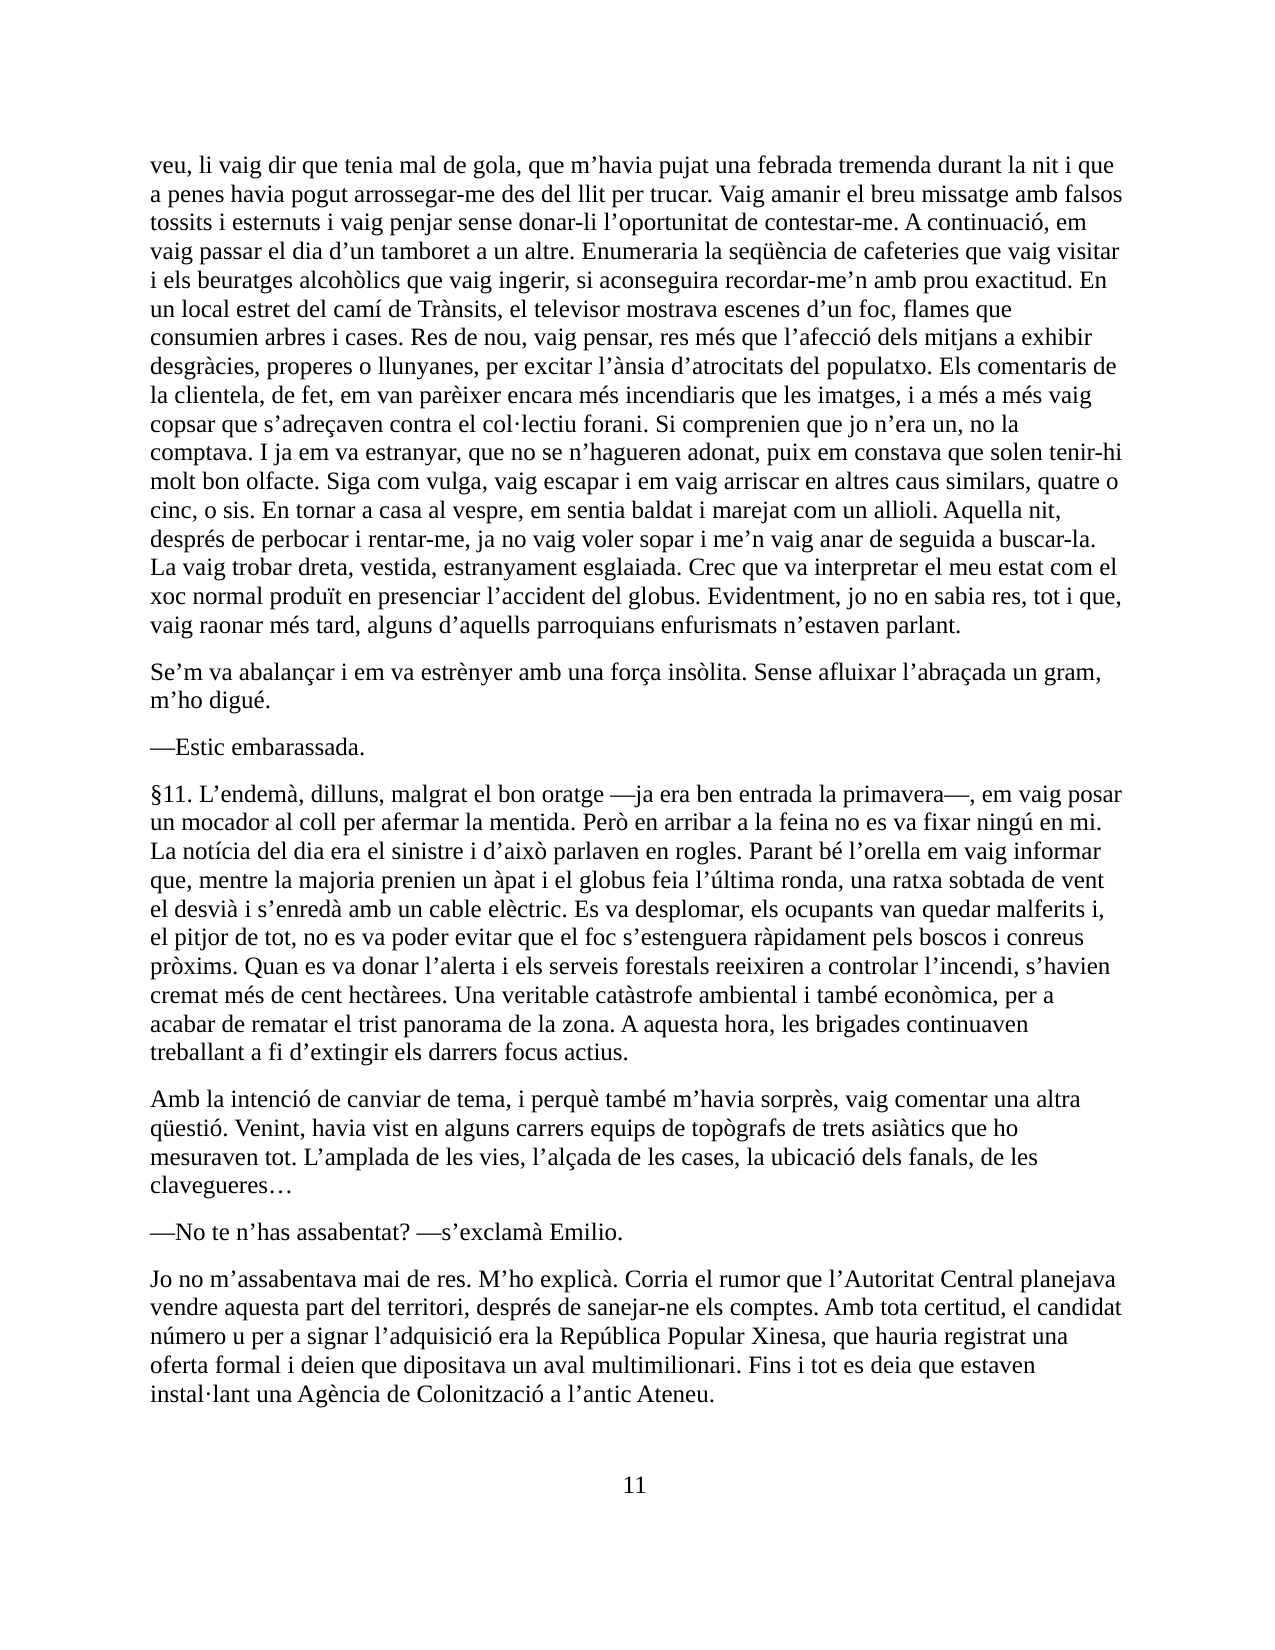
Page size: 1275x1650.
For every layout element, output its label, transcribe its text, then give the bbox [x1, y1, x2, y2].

text Amb la intenció de canviar de tema, i perquè també m’havia sorprès, vaig comentar una altra qüestió. Venint, havia vist en alguns carrers equips de topògrafs de trets asiàtics que ho mesuraven tot. L’amplada de les vies, l’alçada de les cases, la ubicació dels fanals, de les clavegueres… [150, 1084, 1125, 1199]
text Se’m va abalançar i em va estrènyer amb una força insòlita. Sense afluixar l’abraçada un gram, m’ho digué. [150, 657, 1125, 714]
text §11. L’endemà, dilluns, malgrat el bon oratge —ja era ben entrada la primavera—, em vaig posar un mocador al coll per afermar la mentida. Però en arribar a la feina no es va fixar ningú en mi. La notícia del dia era el sinistre i d’això parlaven en rogles. Parant bé l’orella em vaig informar que, mentre la majoria prenien un àpat i el globus feia l’última ronda, una ratxa sobtada de vent el desvià i s’enredà amb un cable elèctric. Es va desplomar, els ocupants van quedar malferits i, el pitjor de tot, no es va poder evitar que el foc s’estenguera ràpidament pels boscos i conreus pròxims. Quan es va donar l’alerta i els serveis forestals reeixiren a controlar l’incendi, s’havien cremat més de cent hectàrees. Una veritable catàstrofe ambiental i també econòmica, per a acabar de rematar el trist panorama de la zona. A aquesta hora, les brigades continuaven treballant a fi d’extingir els darrers focus actius. [150, 779, 1125, 1066]
text Jo no m’assabentava mai de res. M’ho explicà. Corria el rumor que l’Autoritat Central planejava vendre aquesta part del territori, després de sanejar-ne els comptes. Amb tota certitud, el candidat número u per a signar l’adquisició era la República Popular Xinesa, que hauria registrat una oferta formal i deien que dipositava un aval multimilionari. Fins i tot es deia que estaven instal·lant una Agència de Colonització a l’antic Ateneu. [150, 1264, 1125, 1407]
text veu, li vaig dir que tenia mal de gola, que m’havia pujat una febrada tremenda durant la nit i que a penes havia pogut arrossegar-me des del llit per trucar. Vaig amanir el breu missatge amb falsos tossits i esternuts i vaig penjar sense donar-li l’oportunitat de contestar-me. A continuació, em vaig passar el dia d’un tamboret a un altre. Enumeraria la seqüència de cafeteries que vaig visitar i els beuratges alcohòlics que vaig ingerir, si aconseguira recordar-me’n amb prou exactitud. En un local estret del camí de Trànsits, el televisor mostrava escenes d’un foc, flames que consumien arbres i cases. Res de nou, vaig pensar, res més que l’afecció dels mitjans a exhibir desgràcies, properes o llunyanes, per excitar l’ànsia d’atrocitats del populatxo. Els comentaris de la clientela, de fet, em van parèixer encara més incendiaris que les imatges, i a més a més vaig copsar que s’adreçaven contra el col·lectiu forani. Si comprenien que jo n’era un, no la comptava. I ja em va estranyar, que no se n’hagueren adonat, puix em constava que solen tenir-hi molt bon olfacte. Siga com vulga, vaig escapar i em vaig arriscar en altres caus similars, quatre o cinc, o sis. En tornar a casa al vespre, em sentia baldat i marejat com un allioli. Aquella nit, després de perbocar i rentar-me, ja no vaig voler sopar i me’n vaig anar de seguida a buscar-la. La vaig trobar dreta, vestida, estranyament esglaiada. Crec que va interpretar el meu estat com el xoc normal produït en presenciar l’accident del globus. Evidentment, jo no en sabia res, tot i que, vaig raonar més tard, alguns d’aquells parroquians enfurismats n’estaven parlant. [150, 150, 1125, 639]
text —No te n’has assabentat? —s’exclamà Emilio. [150, 1217, 1125, 1246]
text —Estic embarassada. [150, 732, 1125, 761]
